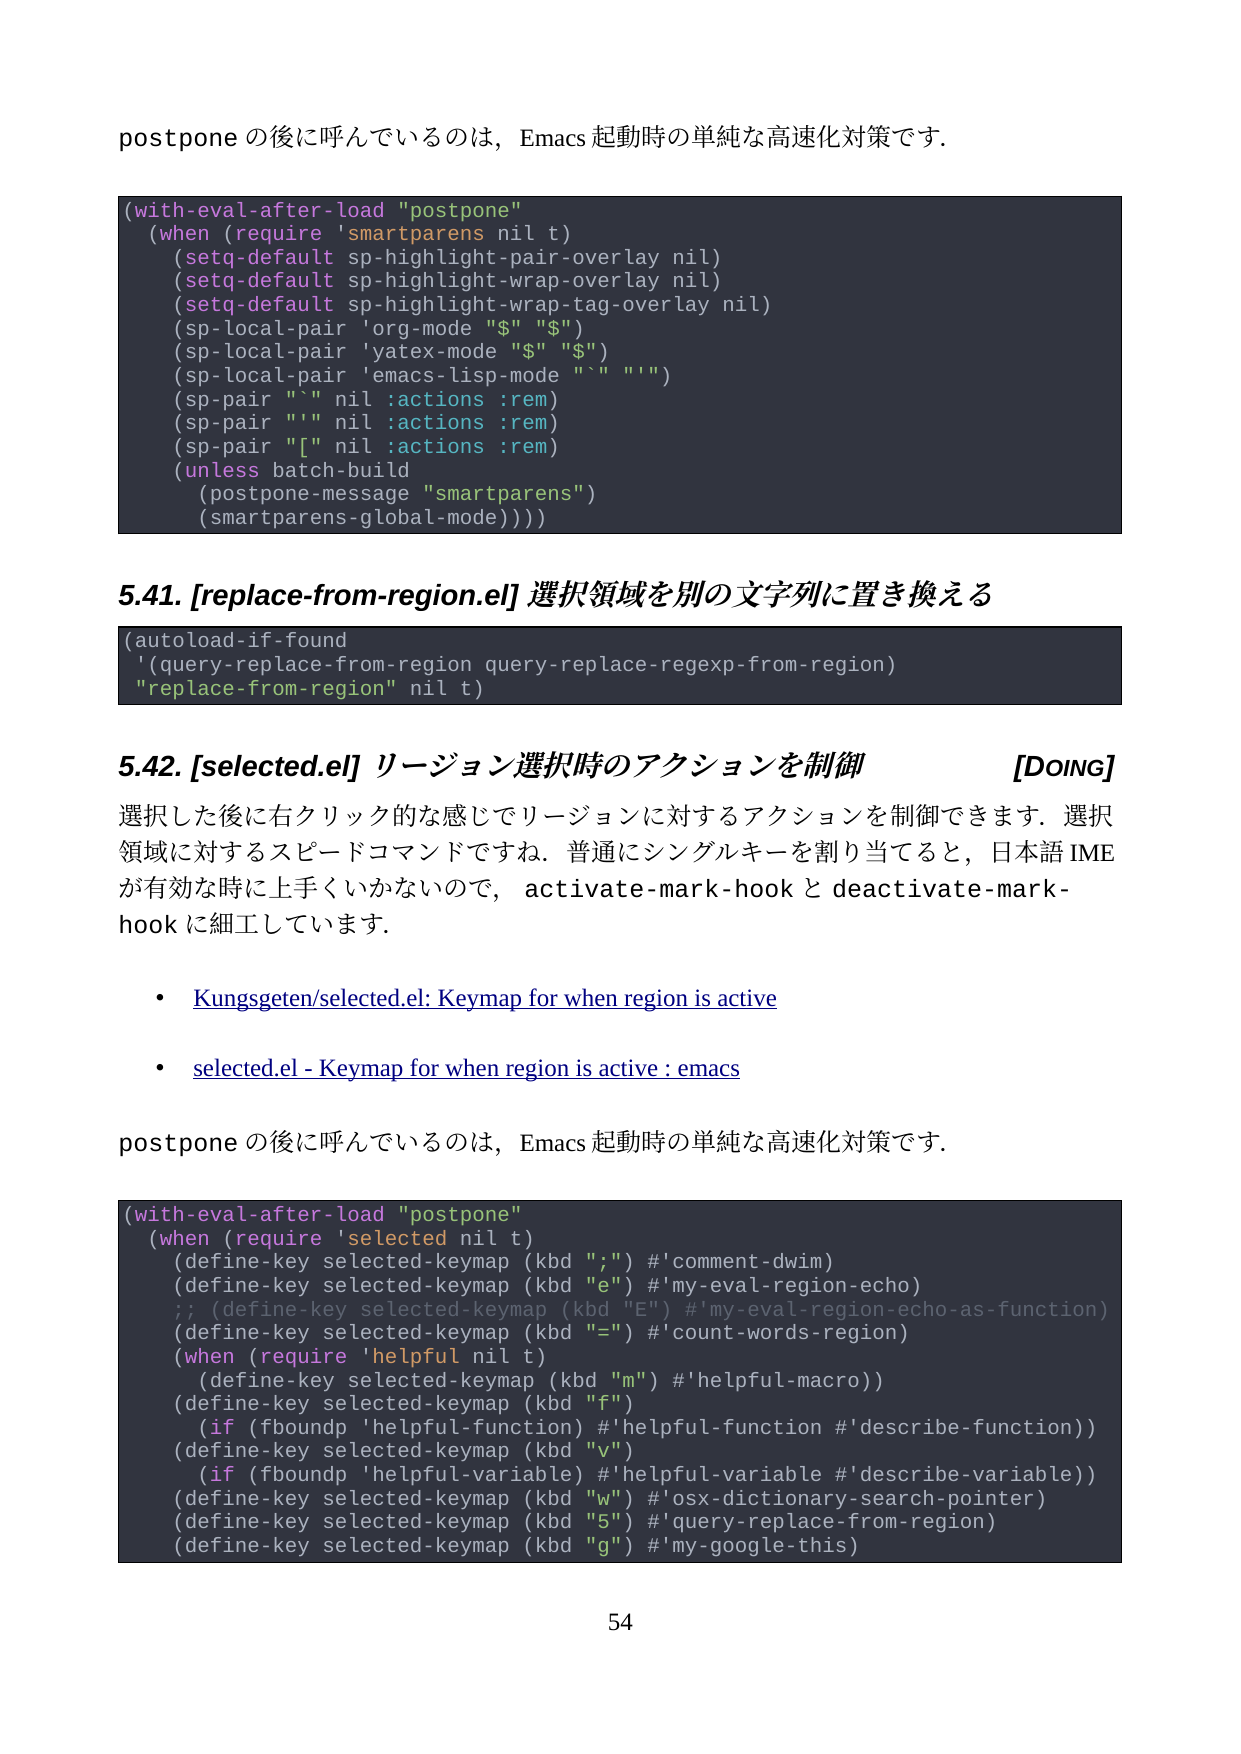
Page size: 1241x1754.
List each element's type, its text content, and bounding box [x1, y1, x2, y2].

list selected.el - Keymap for when region is active : emacs [156, 1053, 1122, 1110]
subtitle [selected.el] リージョン選択時のアクションを制御 [Doing] [118, 743, 1122, 784]
text (define-key selected-keymap (kbd "=") #'count-words-region) [119, 1318, 1121, 1342]
text (sp-pair "[" nil :actions :rem) [119, 432, 1121, 456]
text 選択した後に右クリック的な感じでリージョンに対するアクションを制御できます．選択領域に対するスピードコマンドですね．普通にシングルキーを割り当てると，日本語IMEが有効な時に上手くいかないので， activate-mark-hook と deactivate-mark-hook に細工しています． [118, 797, 1122, 970]
text (define-key selected-keymap (kbd "g") #'my-google-this) [119, 1531, 1121, 1562]
subtitle [replace-from-region.el] 選択領域を別の文字列に置き換える [118, 572, 1122, 614]
text "replace-from-region" nil t) [119, 674, 1121, 704]
text (sp-local-pair 'org-mode "$" "$") [119, 314, 1121, 337]
text (with-eval-after-load "postpone" [119, 1201, 1121, 1224]
text postpone の後に呼んでいるのは，Emacs起動時の単純な高速化対策です． [118, 1123, 1122, 1188]
text postpone の後に呼んでいるのは，Emacs起動時の単純な高速化対策です． [118, 118, 1122, 183]
text (setq-default sp-highlight-wrap-overlay nil) [119, 267, 1121, 290]
text (sp-local-pair 'yatex-mode "$" "$") [119, 337, 1121, 361]
text (when (require 'helpful nil t) [119, 1342, 1121, 1366]
text (sp-pair "`" nil :actions :rem) [119, 385, 1121, 408]
text (unless batch-build [119, 456, 1121, 479]
text (when (require 'selected nil t) [119, 1224, 1121, 1247]
text (define-key selected-keymap (kbd "f") [119, 1389, 1121, 1413]
text (define-key selected-keymap (kbd "w") #'osx-dictionary-search-pointer) [119, 1484, 1121, 1507]
text (if (fboundp 'helpful-variable) #'helpful-variable #'describe-variable)) [119, 1460, 1121, 1484]
text (if (fboundp 'helpful-function) #'helpful-function #'describe-function)) [119, 1413, 1121, 1437]
text (with-eval-after-load "postpone" [119, 197, 1121, 219]
text (define-key selected-keymap (kbd "v") [119, 1437, 1121, 1460]
text (define-key selected-keymap (kbd ";") #'comment-dwim) [119, 1247, 1121, 1271]
text (setq-default sp-highlight-pair-overlay nil) [119, 243, 1121, 267]
text (define-key selected-keymap (kbd "m") #'helpful-macro)) [119, 1366, 1121, 1389]
text (when (require 'smartparens nil t) [119, 219, 1121, 243]
text (define-key selected-keymap (kbd "e") #'my-eval-region-echo) [119, 1271, 1121, 1295]
text '(query-replace-from-region query-replace-regexp-from-region) [119, 650, 1121, 674]
text (sp-local-pair 'emacs-lisp-mode "`" "'") [119, 361, 1121, 385]
text (smartparens-global-mode)))) [119, 503, 1121, 533]
text (autoload-if-found [119, 628, 1121, 650]
text ;; (define-key selected-keymap (kbd "E") #'my-eval-region-echo-as-function) [119, 1295, 1121, 1318]
text (postpone-message "smartparens") [119, 479, 1121, 503]
list Kungsgeten/selected.el: Keymap for when region is active [156, 983, 1122, 1040]
text (sp-pair "'" nil :actions :rem) [119, 408, 1121, 432]
text (define-key selected-keymap (kbd "5") #'query-replace-from-region) [119, 1507, 1121, 1531]
text (setq-default sp-highlight-wrap-tag-overlay nil) [119, 290, 1121, 314]
